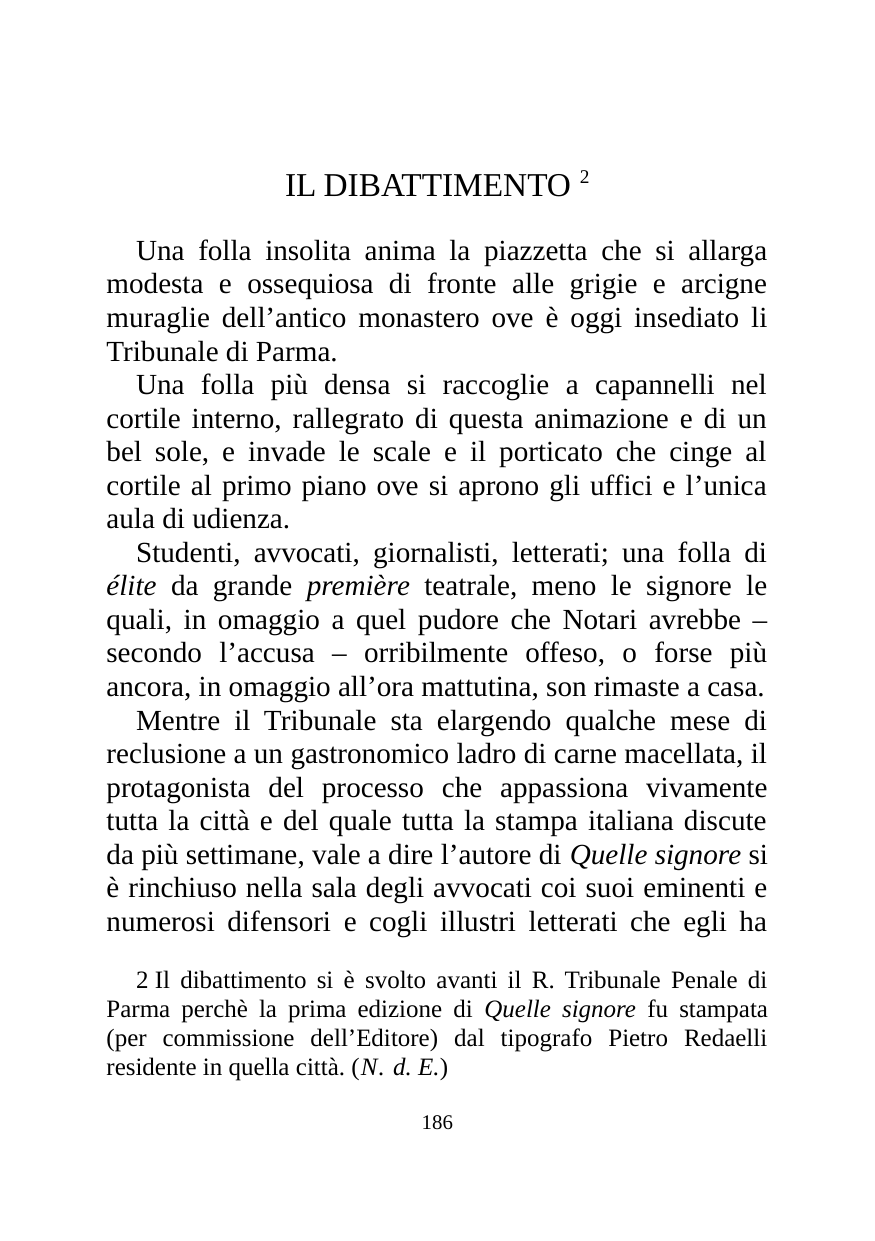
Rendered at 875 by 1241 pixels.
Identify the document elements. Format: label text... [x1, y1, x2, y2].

subtitle IL DIBATTIMENTO [106, 165, 768, 204]
text Una folla insolita anima la piazzetta che si allarga modesta e ossequiosa di fronte alle grigie e arcigne muraglie dell’antico monastero ove è oggi insediato li Tribunale di Parma. [106, 233, 768, 367]
text Il dibattimento si è svolto avanti il R. Tribunale Penale di Parma perchè la prima edizione di Quelle signore fu stampata (per commissione dell’Editore) dal tipografo Pietro Redaelli residente in quella città. (N. d. E.) [106, 961, 768, 1080]
text Una folla più densa si raccoglie a capannelli nel cortile interno, rallegrato di questa animazione e di un bel sole, e invade le scale e il porticato che cinge al cortile al primo piano ove si aprono gli uffici e l’unica aula di udienza. [106, 367, 768, 535]
text Mentre il Tribunale sta elargendo qualche mese di reclusione a un gastronomico ladro di carne macellata, il protagonista del processo che appassiona vivamente tutta la città e del quale tutta la stampa italiana discute da più settimane, vale a dire l’autore di Quelle signore si è rinchiuso nella sala degli avvocati coi suoi eminenti e numerosi difensori e cogli illustri letterati che egli ha [106, 703, 768, 937]
text Studenti, avvocati, giornalisti, letterati; una folla di élite da grande première teatrale, meno le signore le quali, in omaggio a quel pudore che Notari avrebbe – secondo l’accusa – orribilmente offeso, o forse più ancora, in omaggio all’ora mattutina, son rimaste a casa. [106, 535, 768, 703]
